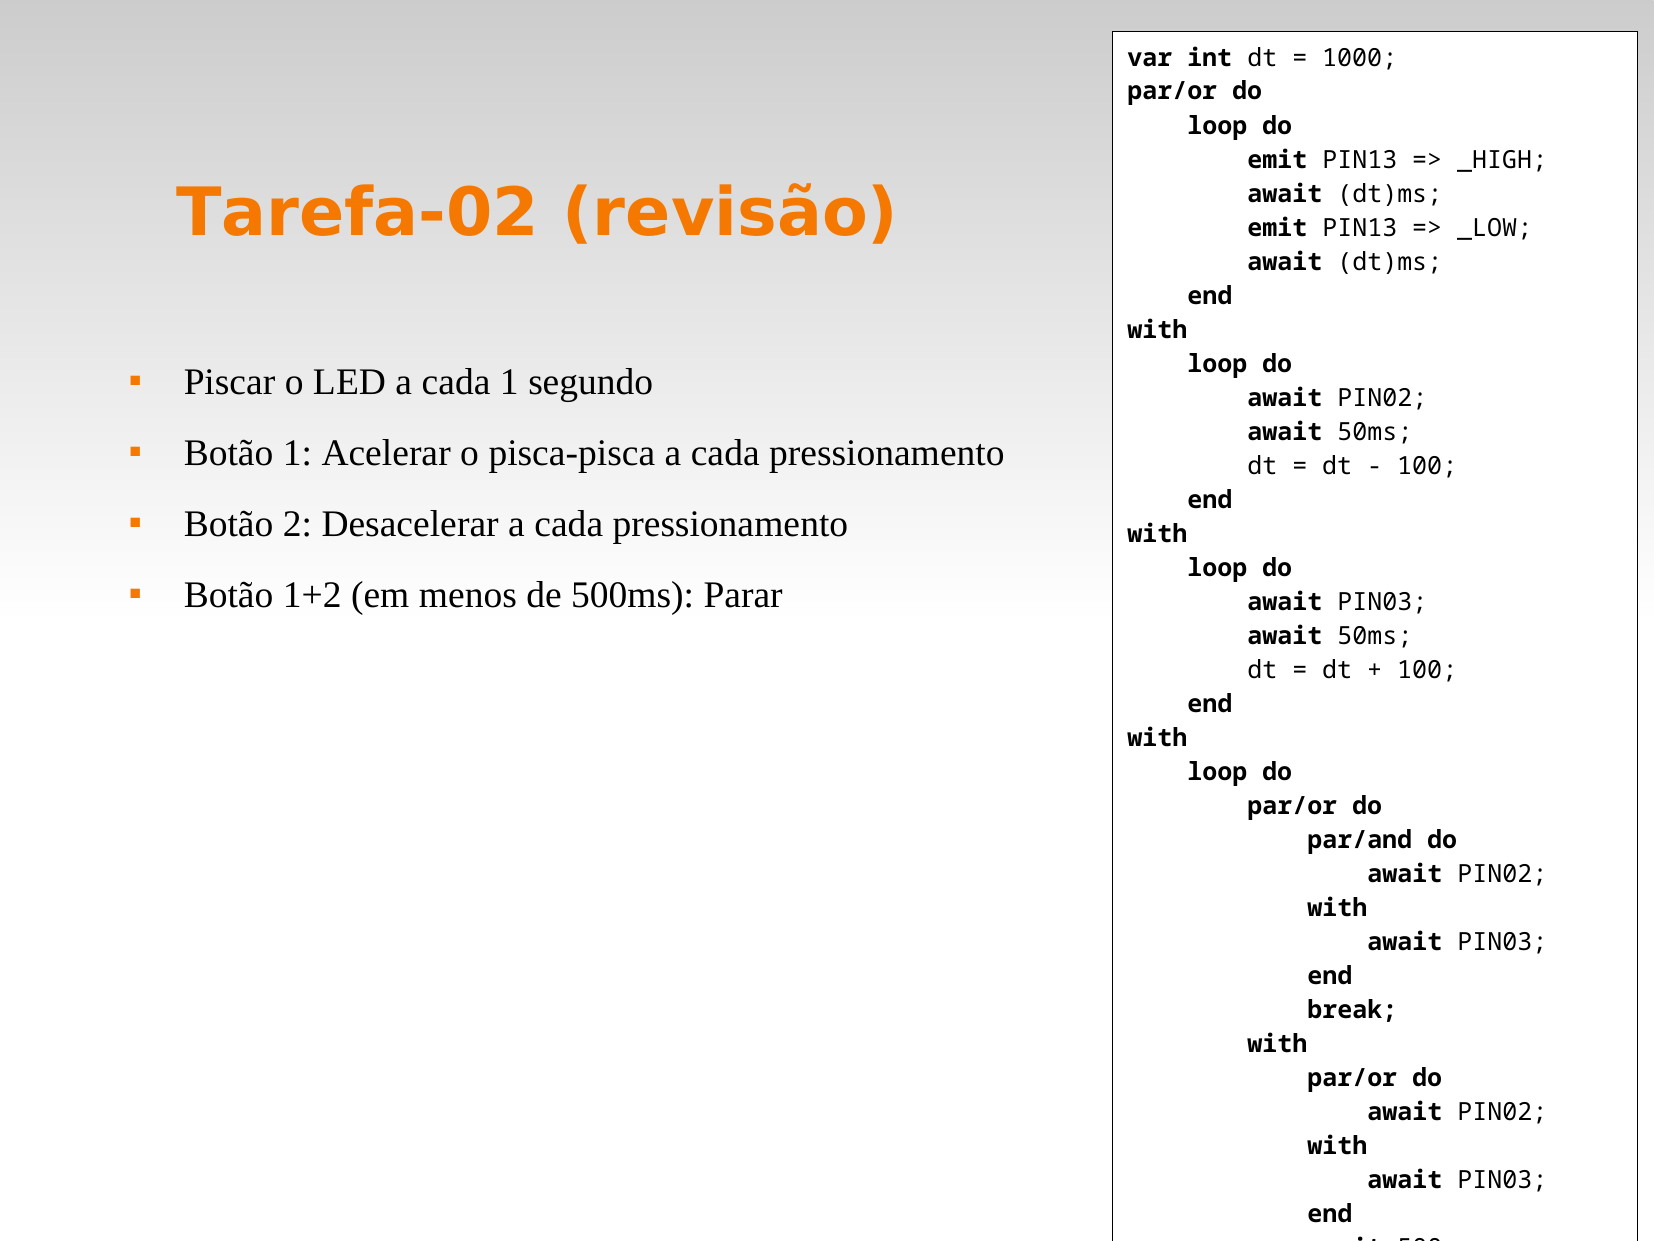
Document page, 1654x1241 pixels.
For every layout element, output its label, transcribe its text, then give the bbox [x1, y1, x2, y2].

title Tarefa-02 (revisão) [35, 108, 1041, 316]
text_box var int dt = 1000; par/or do loop do emit PIN13 => _HIGH; await (dt)ms; emit PIN13 => _LOW; await (dt)ms; end with loop do await PIN02; await 50ms; dt = dt - 100; end with loop do await PIN03; await 50ms; dt = dt + 100; end with loop do par/or do par/and do await PIN02; with await PIN03; end break; with par/or do await PIN02; with await PIN03; end await 500ms; end end end [1112, 31, 1638, 1207]
list Piscar o LED a cada 1 segundo Botão 1: Acelerar o pisca-pisca a cada pressionamento Botão 2: Desacelerar a cada pressionamento Botão 1+2 (em menos de 500ms): Parar [41, 361, 1041, 1180]
